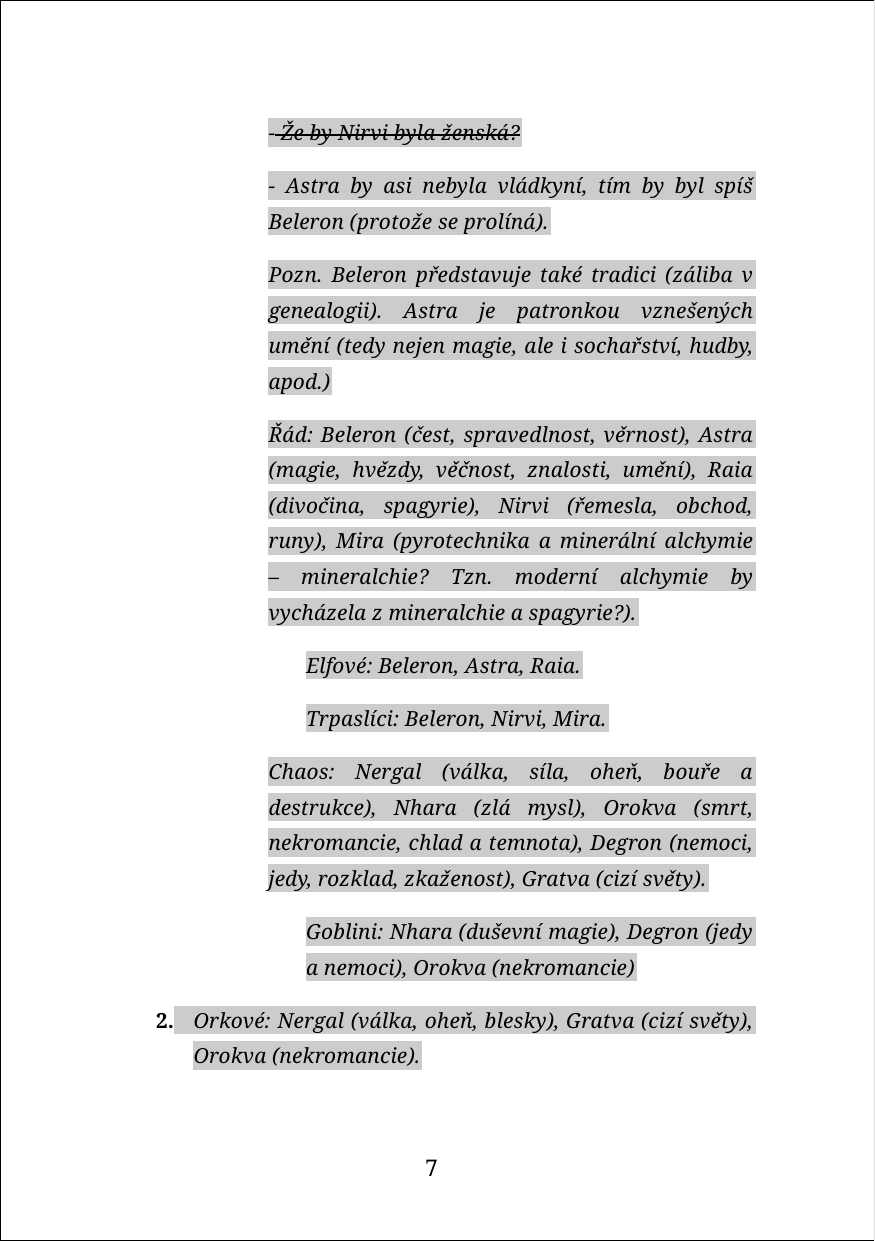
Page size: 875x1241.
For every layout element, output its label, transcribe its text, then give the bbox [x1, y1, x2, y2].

list Pozn. Beleron představuje také tradici (záliba v genealogii). Astra je patronkou vznešených umění (tedy nejen magie, ale i sochařství, hudby, apod.) [231, 260, 756, 395]
list Trpaslíci: Beleron, Nirvi, Mira. [268, 704, 756, 732]
list - Že by Nirvi byla ženská? [231, 118, 756, 147]
list - Astra by asi nebyla vládkyní, tím by byl spíš Beleron (protože se prolíná). [231, 171, 756, 235]
list Goblini: Nhara (duševní magie), Degron (jedy a nemoci), Orokva (nekromancie) [268, 917, 756, 981]
list Řád: Beleron (čest, spravedlnost, věrnost), Astra (magie, hvězdy, věčnost, znalosti, umění), Raia (divočina, spagyrie), Nirvi (řemesla, obchod, runy), Mira (pyrotechnika a minerální alchymie – mineralchie? Tzn. moderní alchymie by vycházela z mineralchie a spagyrie?). [231, 420, 756, 626]
list Chaos: Nergal (válka, síla, oheň, bouře a destrukce), Nhara (zlá mysl), Orokva (smrt, nekromancie, chlad a temnota), Degron (nemoci, jedy, rozklad, zkaženost), Gratva (cizí světy). [231, 757, 756, 892]
list Orkové: Nergal (válka, oheň, blesky), Gratva (cizí světy), Orokva (nekromancie). [156, 1006, 756, 1070]
list Elfové: Beleron, Astra, Raia. [268, 651, 756, 679]
